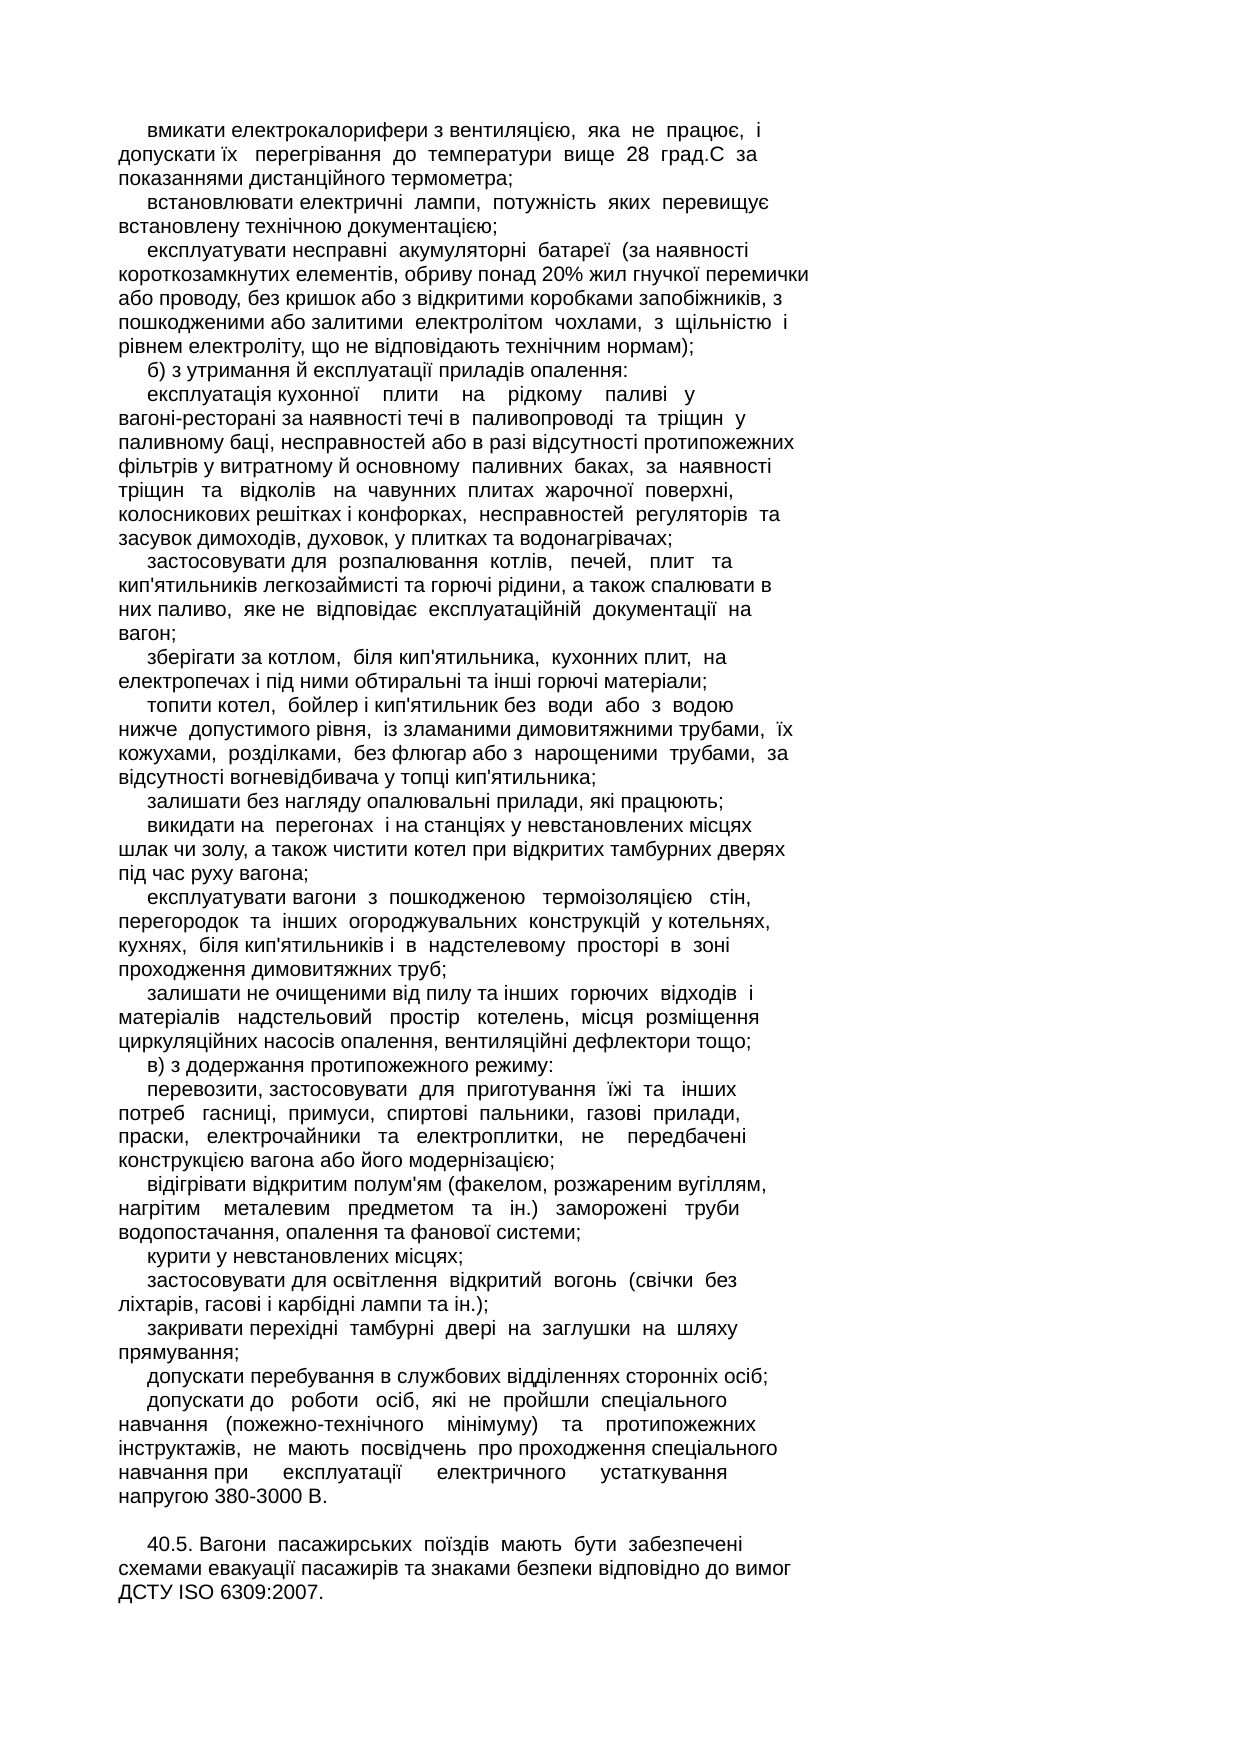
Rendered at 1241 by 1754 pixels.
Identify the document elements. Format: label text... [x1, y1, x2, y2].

text встановлювати електричні лампи, потужність яких перевищує [118, 190, 1122, 214]
text вагон; [118, 621, 1122, 645]
text циркуляційних насосів опалення, вентиляційні дефлектори тощо; [118, 1028, 1122, 1052]
text закривати перехідні тамбурні двері на заглушки на шляху [118, 1316, 1122, 1340]
text електропечах і під ними обтиральні та інші горючі матеріали; [118, 669, 1122, 693]
text залишати не очищеними від пилу та інших горючих відходів і [118, 981, 1122, 1004]
text проходження димовитяжних труб; [118, 957, 1122, 981]
text праски, електрочайники та електроплитки, не передбачені [118, 1124, 1122, 1148]
text залишати без нагляду опалювальні прилади, які працюють; [118, 789, 1122, 813]
text нижче допустимого рівня, із зламаними димовитяжними трубами, їх [118, 717, 1122, 741]
text топити котел, бойлер і кип'ятильник без води або з водою [118, 693, 1122, 717]
text вмикати електрокалорифери з вентиляцією, яка не працює, і [118, 118, 1122, 142]
text матеріалів надстельовий простір котелень, місця розміщення [118, 1004, 1122, 1028]
text перегородок та інших огороджувальних конструкцій у котельнях, [118, 909, 1122, 933]
text перевозити, застосовувати для приготування їжі та інших [118, 1076, 1122, 1100]
text допускати перебування в службових відділеннях сторонніх осіб; [118, 1364, 1122, 1388]
text в) з додержання протипожежного режиму: [118, 1052, 1122, 1076]
text допускати до роботи осіб, які не пройшли спеціального [118, 1388, 1122, 1412]
text пошкодженими або залитими електролітом чохлами, з щільністю і [118, 310, 1122, 334]
text водопостачання, опалення та фанової системи; [118, 1220, 1122, 1244]
text встановлену технічною документацією; [118, 214, 1122, 238]
text 40.5. Вагони пасажирських поїздів мають бути забезпечені [118, 1532, 1122, 1556]
text засувок димоходів, духовок, у плитках та водонагрівачах; [118, 525, 1122, 549]
text кип'ятильників легкозаймисті та горючі рідини, а також спалювати в [118, 573, 1122, 597]
text конструкцією вагона або його модернізацією; [118, 1148, 1122, 1172]
text застосовувати для розпалювання котлів, печей, плит та [118, 549, 1122, 573]
text відігрівати відкритим полум'ям (факелом, розжареним вугіллям, [118, 1172, 1122, 1196]
text шлак чи золу, а також чистити котел при відкритих тамбурних дверях [118, 837, 1122, 861]
text показаннями дистанційного термометра; [118, 166, 1122, 190]
text відсутності вогневідбивача у топці кип'ятильника; [118, 765, 1122, 789]
text кухнях, біля кип'ятильників і в надстелевому просторі в зоні [118, 933, 1122, 957]
text викидати на перегонах і на станціях у невстановлених місцях [118, 813, 1122, 837]
text нагрітим металевим предметом та ін.) заморожені труби [118, 1196, 1122, 1220]
text б) з утримання й експлуатації приладів опалення: [118, 358, 1122, 382]
text зберігати за котлом, біля кип'ятильника, кухонних плит, на [118, 645, 1122, 669]
text прямування; [118, 1340, 1122, 1364]
text потреб гасниці, примуси, спиртові пальники, газові прилади, [118, 1100, 1122, 1124]
text схемами евакуації пасажирів та знаками безпеки відповідно до вимог [118, 1556, 1122, 1579]
text допускати їх перегрівання до температури вище 28 град.С за [118, 142, 1122, 166]
text ліхтарів, гасові і карбідні лампи та ін.); [118, 1292, 1122, 1316]
text паливному баці, несправностей або в разі відсутності протипожежних [118, 429, 1122, 453]
text колосникових решітках і конфорках, несправностей регуляторів та [118, 501, 1122, 525]
text ДСТУ ISO 6309:2007. [118, 1579, 1122, 1603]
text них паливо, яке не відповідає експлуатаційній документації на [118, 597, 1122, 621]
text під час руху вагона; [118, 861, 1122, 885]
text експлуатація кухонної плити на рідкому паливі у [118, 382, 1122, 406]
text експлуатувати вагони з пошкодженою термоізоляцією стін, [118, 885, 1122, 909]
text короткозамкнутих елементів, обриву понад 20% жил гнучкої перемички [118, 262, 1122, 286]
text тріщин та відколів на чавунних плитах жарочної поверхні, [118, 477, 1122, 501]
text навчання при експлуатації електричного устаткування [118, 1460, 1122, 1484]
text експлуатувати несправні акумуляторні батареї (за наявності [118, 238, 1122, 262]
text інструктажів, не мають посвідчень про проходження спеціального [118, 1436, 1122, 1460]
text або проводу, без кришок або з відкритими коробками запобіжників, з [118, 286, 1122, 310]
text застосовувати для освітлення відкритий вогонь (свічки без [118, 1268, 1122, 1292]
text рівнем електроліту, що не відповідають технічним нормам); [118, 334, 1122, 358]
text фільтрів у витратному й основному паливних баках, за наявності [118, 453, 1122, 477]
text курити у невстановлених місцях; [118, 1244, 1122, 1268]
text вагоні-ресторані за наявності течі в паливопроводі та тріщин у [118, 406, 1122, 429]
text кожухами, розділками, без флюгар або з нарощеними трубами, за [118, 741, 1122, 765]
text напругою 380-3000 В. [118, 1484, 1122, 1508]
text навчання (пожежно-технічного мінімуму) та протипожежних [118, 1412, 1122, 1436]
